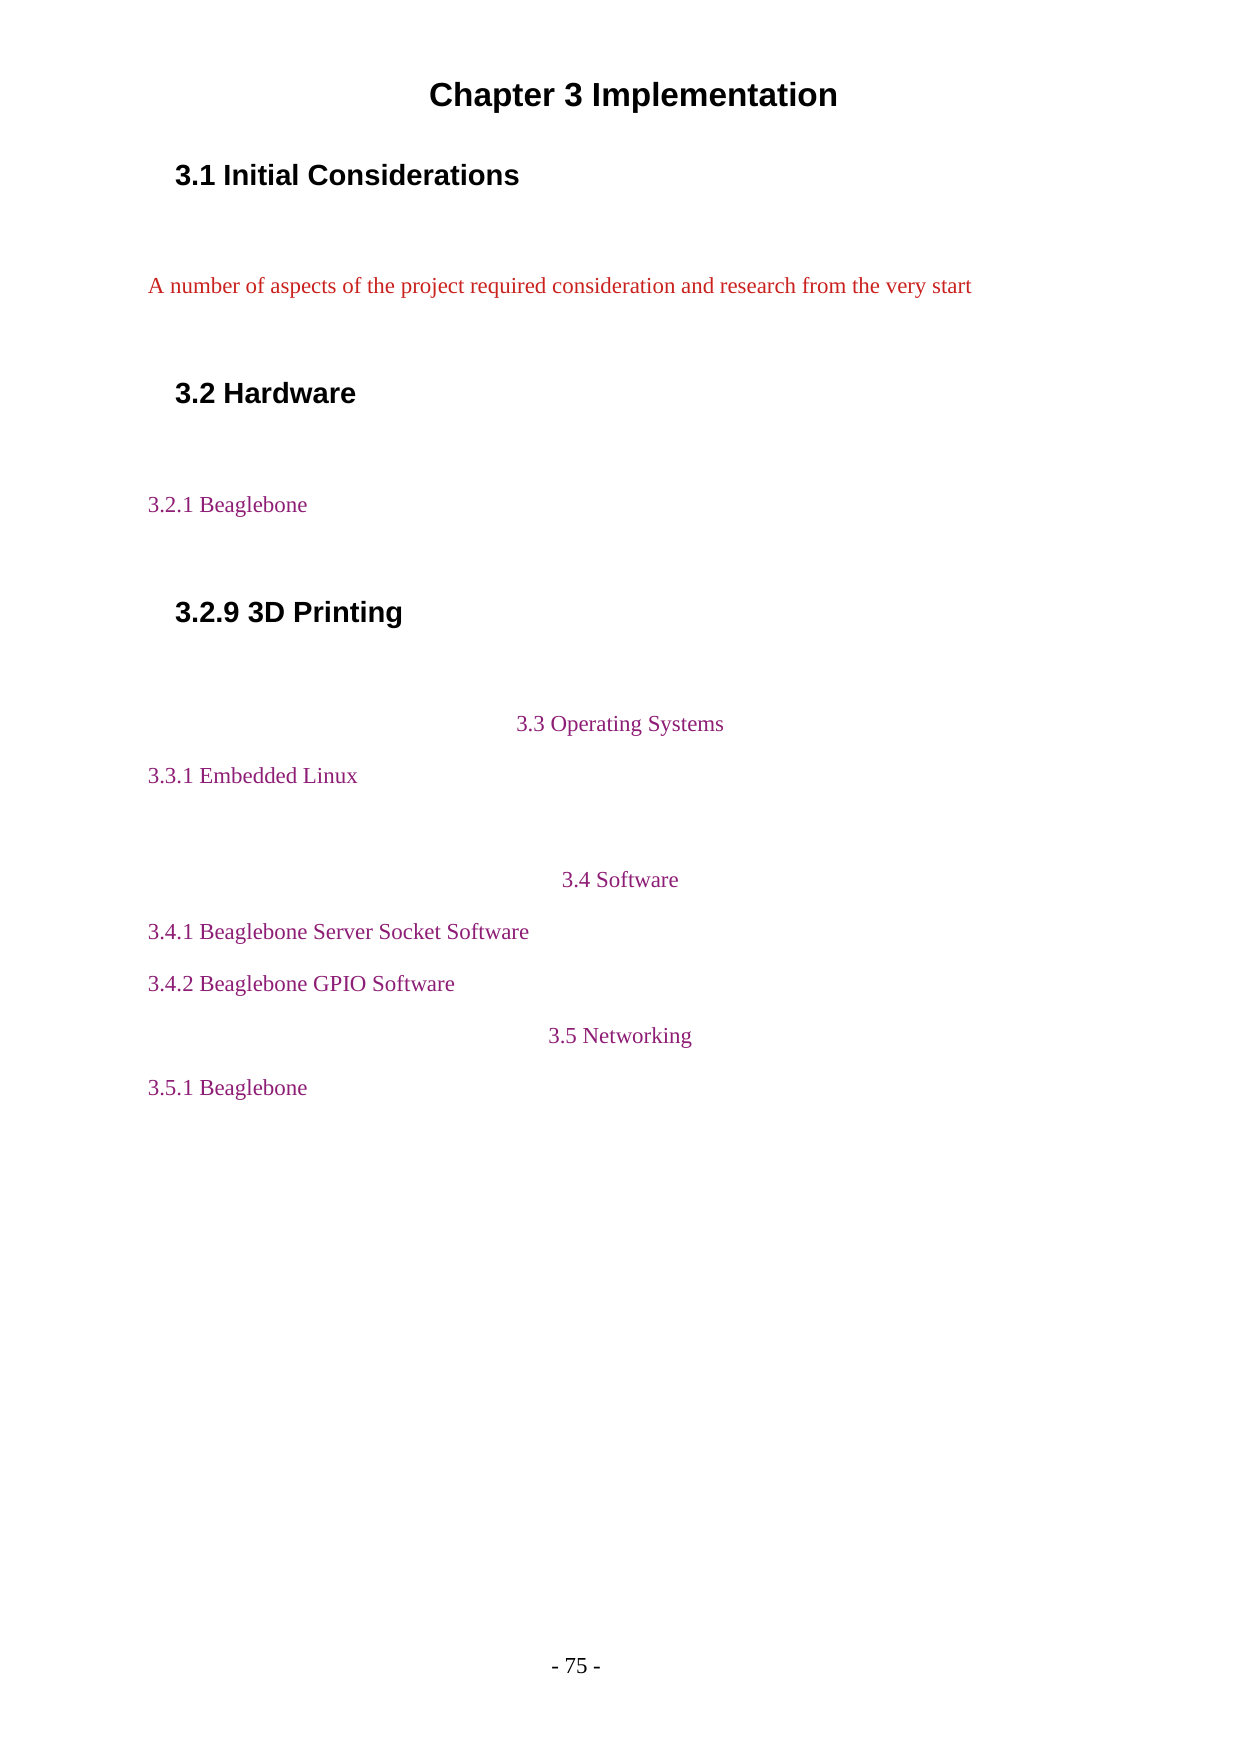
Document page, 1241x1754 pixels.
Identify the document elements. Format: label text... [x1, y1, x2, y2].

text A number of aspects of the project required consideration and research from the very start [148, 272, 1092, 299]
text 3.5.1 Beaglebone [148, 1074, 1092, 1100]
text 3.4 Software [148, 866, 1092, 892]
subtitle Chapter 3 Implementation [175, 75, 1092, 113]
subtitle 3.2 Hardware [175, 376, 1092, 410]
text 3.5 Networking [148, 1022, 1092, 1048]
text 3.2.1 Beaglebone [148, 491, 1092, 517]
text 3.3.1 Embedded Linux [148, 762, 1092, 788]
subtitle 3.2.9 3D Printing [175, 595, 1092, 629]
text 3.4.1 Beaglebone Server Socket Software [148, 918, 1092, 944]
subtitle 3.1 Initial Considerations [175, 158, 1092, 191]
text 3.4.2 Beaglebone GPIO Software [148, 970, 1092, 996]
text 3.3 Operating Systems [148, 710, 1092, 736]
